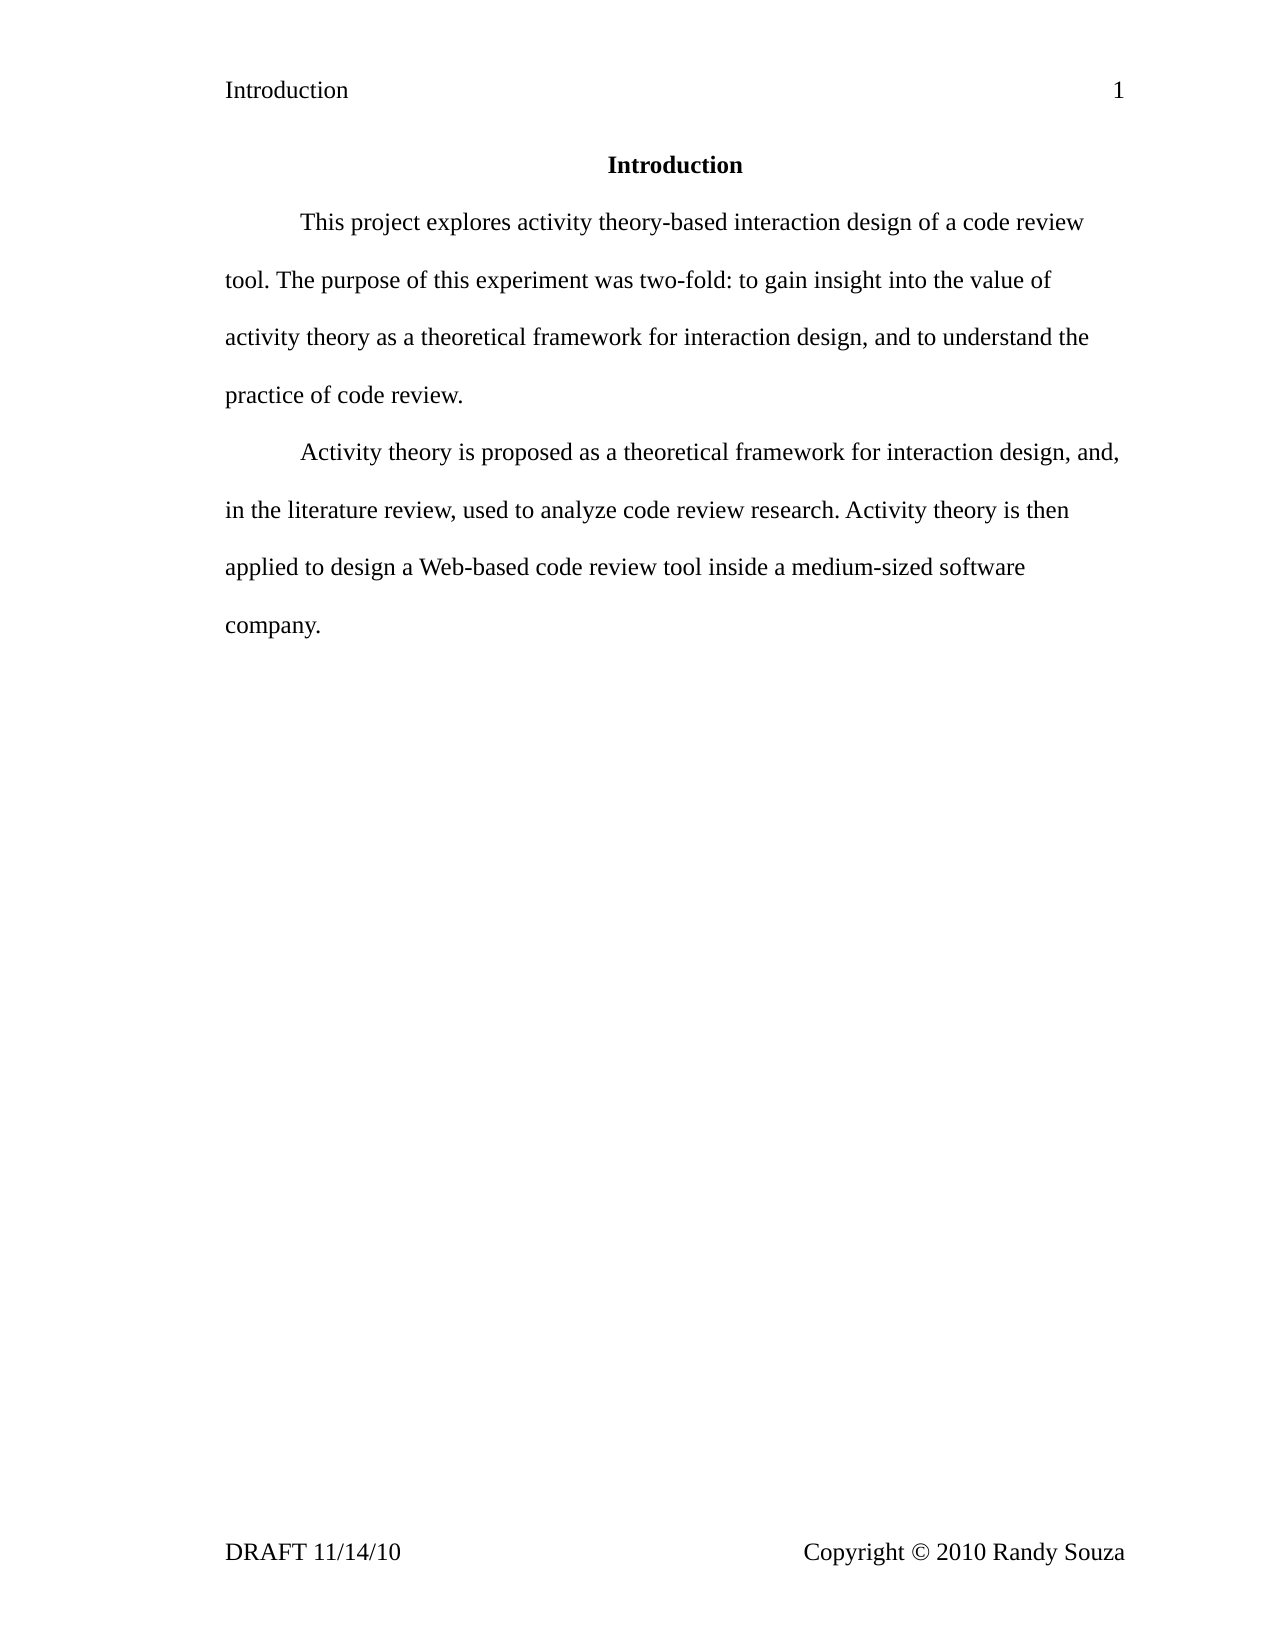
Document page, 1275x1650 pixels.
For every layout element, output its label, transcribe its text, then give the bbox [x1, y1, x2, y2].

subtitle Introduction [225, 150, 1125, 179]
text Activity theory is proposed as a theoretical framework for interaction design, and, in the literature review, used to analyze code review research. Activity theory is then applied to design a Web-based code review tool inside a medium-sized software company. [225, 437, 1125, 639]
text This project explores activity theory-based interaction design of a code review tool. The purpose of this experiment was two-fold: to gain insight into the value of activity theory as a theoretical framework for interaction design, and to understand the practice of code review. [225, 207, 1125, 409]
